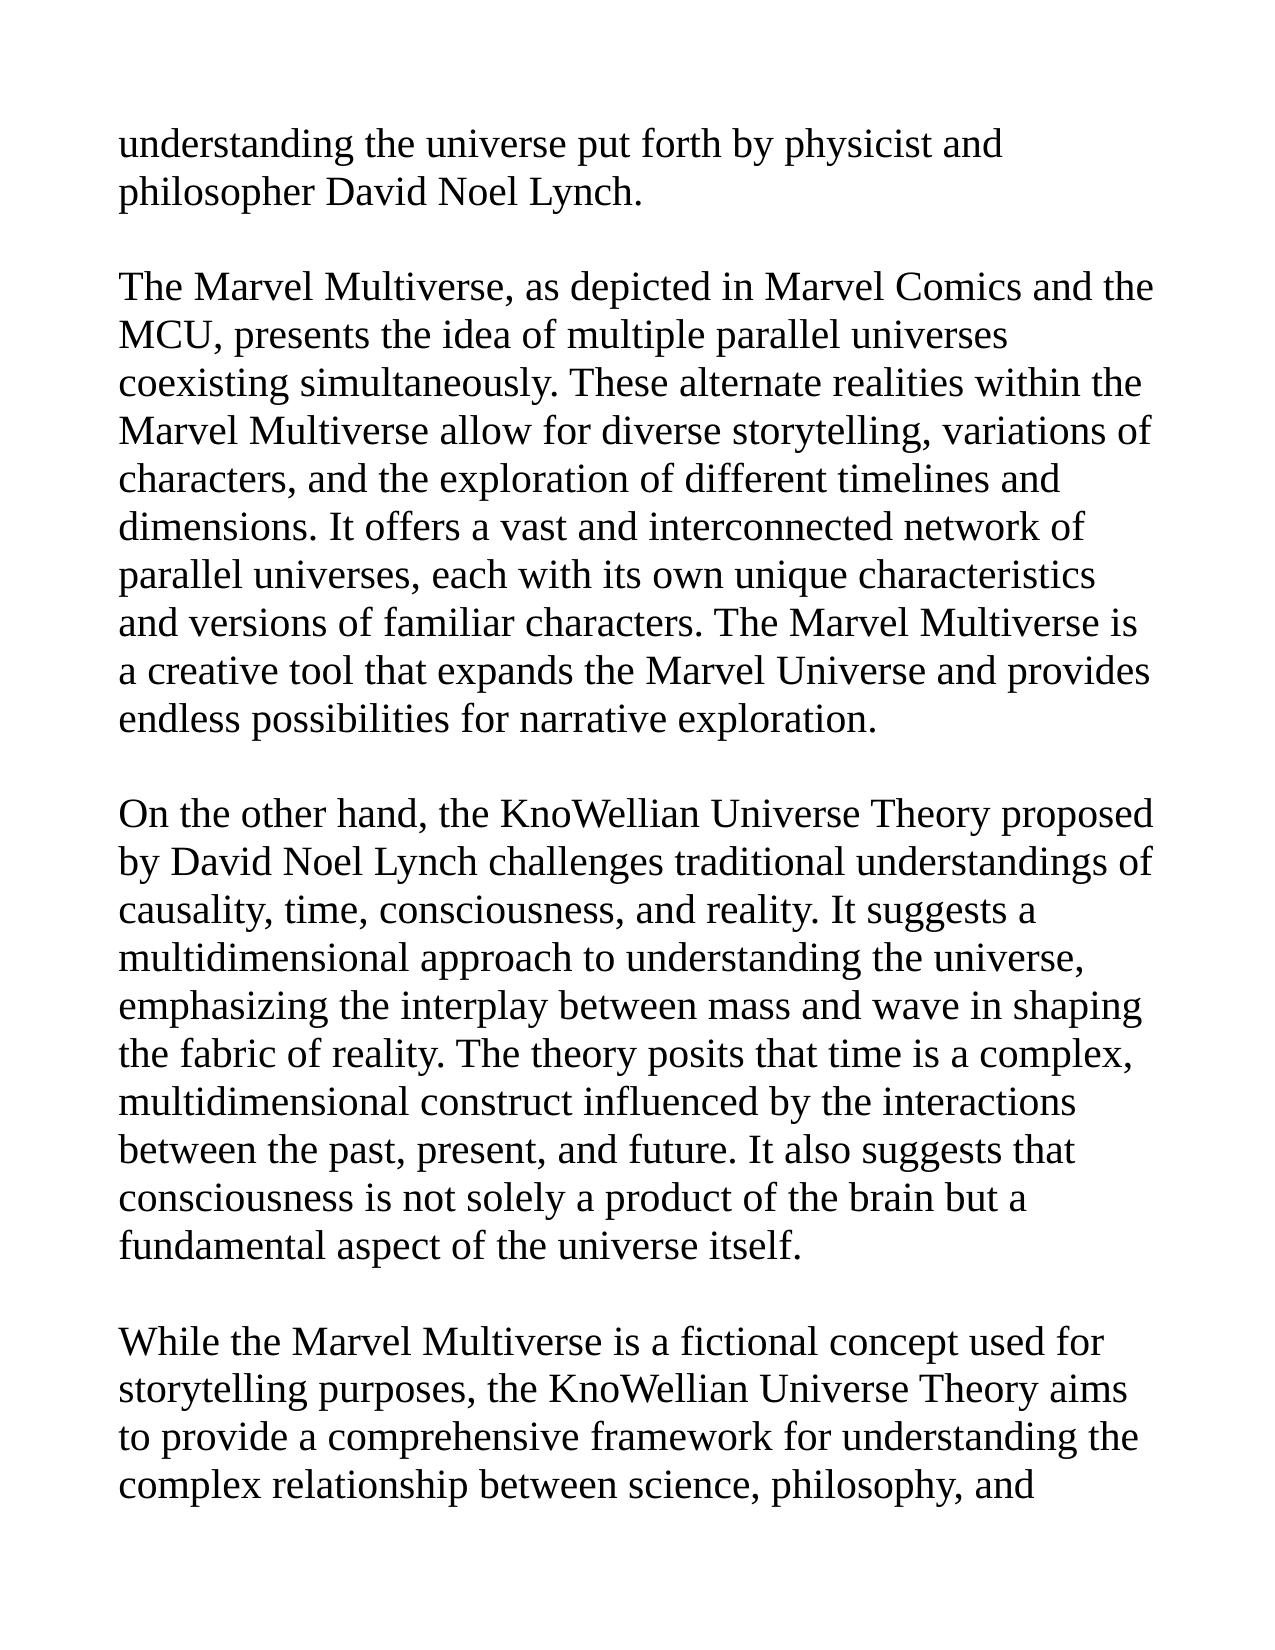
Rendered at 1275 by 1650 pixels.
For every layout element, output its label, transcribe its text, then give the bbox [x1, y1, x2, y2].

text The Marvel Multiverse, as depicted in Marvel Comics and the MCU, presents the idea of multiple parallel universes coexisting simultaneously. These alternate realities within the Marvel Multiverse allow for diverse storytelling, variations of characters, and the exploration of different timelines and dimensions. It offers a vast and interconnected network of parallel universes, each with its own unique characteristics and versions of familiar characters. The Marvel Multiverse is a creative tool that expands the Marvel Universe and provides endless possibilities for narrative exploration. [118, 262, 1157, 741]
text On the other hand, the KnoWellian Universe Theory proposed by David Noel Lynch challenges traditional understandings of causality, time, consciousness, and reality. It suggests a multidimensional approach to understanding the universe, emphasizing the interplay between mass and wave in shaping the fabric of reality. The theory posits that time is a complex, multidimensional construct influenced by the interactions between the past, present, and future. It also suggests that consciousness is not solely a product of the brain but a fundamental aspect of the universe itself. [118, 789, 1157, 1268]
text While the Marvel Multiverse is a fictional concept used for storytelling purposes, the KnoWellian Universe Theory aims to provide a comprehensive framework for understanding the complex relationship between science, philosophy, and [118, 1316, 1157, 1508]
text understanding the universe put forth by physicist and philosopher David Noel Lynch. [118, 118, 1157, 214]
